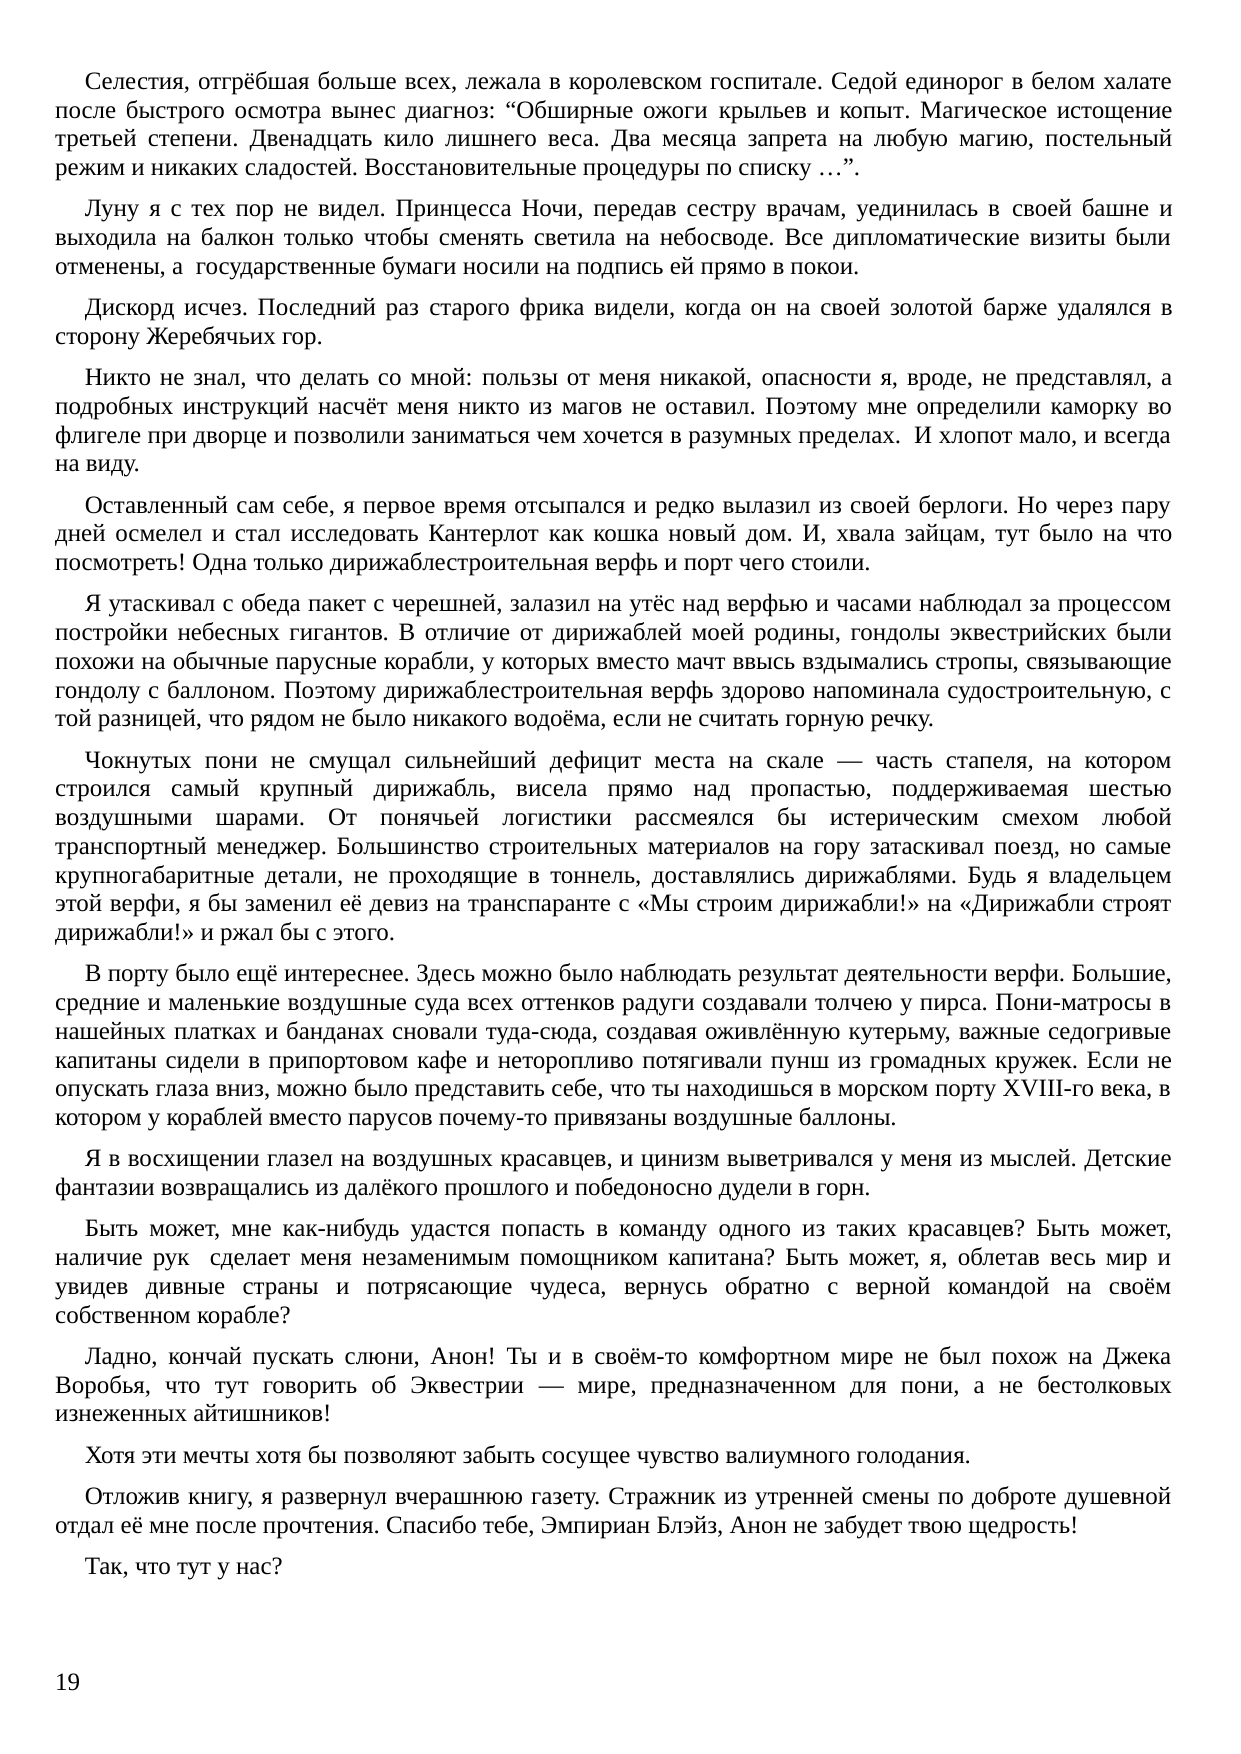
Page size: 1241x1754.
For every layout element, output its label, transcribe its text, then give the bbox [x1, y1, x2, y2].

text Луну я с тех пор не видел. Принцесса Ночи, передав сестру врачам, уединилась в своей башне и выходила на балкон только чтобы сменять светила на небосводе. Все дипломатические визиты были отменены, а государственные бумаги носили на подпись ей прямо в покои. [55, 193, 1173, 280]
text Чокнутых пони не смущал сильнейший дефицит места на скале — часть стапеля, на котором строился самый крупный дирижабль, висела прямо над пропастью, поддерживаемая шестью воздушными шарами. От понячьей логистики рассмеялся бы истерическим смехом любой транспортный менеджер. Большинство строительных материалов на гору затаскивал поезд, но самые крупногабаритные детали, не проходящие в тоннель, доставлялись дирижаблями. Будь я владельцем этой верфи, я бы заменил её девиз на транспаранте с «Мы строим дирижабли!» на «Дирижабли строят дирижабли!» и ржал бы с этого. [55, 745, 1173, 946]
text Никто не знал, что делать со мной: пользы от меня никакой, опасности я, вроде, не представлял, а подробных инструкций насчёт меня никто из магов не оставил. Поэтому мне определили каморку во флигеле при дворце и позволили заниматься чем хочется в разумных пределах. И хлопот мало, и всегда на виду. [55, 362, 1173, 477]
text Быть может, мне как-нибудь удастся попасть в команду одного из таких красавцев? Быть может, наличие рук сделает меня незаменимым помощником капитана? Быть может, я, облетав весь мир и увидев дивные страны и потрясающие чудеса, вернусь обратно с верной командой на своём собственном корабле? [55, 1213, 1173, 1328]
text Хотя эти мечты хотя бы позволяют забыть сосущее чувство валиумного голодания. [55, 1440, 1173, 1468]
text В порту было ещё интереснее. Здесь можно было наблюдать результат деятельности верфи. Большие, средние и маленькие воздушные суда всех оттенков радуги создавали толчею у пирса. Пони-матросы в нашейных платках и банданах сновали туда-сюда, создавая оживлённую кутерьму, важные седогривые капитаны сидели в припортовом кафе и неторопливо потягивали пунш из громадных кружек. Если не опускать глаза вниз, можно было представить себе, что ты находишься в морском порту XVIII-го века, в котором у кораблей вместо парусов почему-то привязаны воздушные баллоны. [55, 958, 1173, 1131]
text Оставленный сам себе, я первое время отсыпался и редко вылазил из своей берлоги. Но через пару дней осмелел и стал исследовать Кантерлот как кошка новый дом. И, хвала зайцам, тут было на что посмотреть! Одна только дирижаблестроительная верфь и порт чего стоили. [55, 490, 1173, 576]
text Я утаскивал с обеда пакет с черешней, залазил на утёс над верфью и часами наблюдал за процессом постройки небесных гигантов. В отличие от дирижаблей моей родины, гондолы эквестрийских были похожи на обычные парусные корабли, у которых вместо мачт ввысь вздымались стропы, связывающие гондолу с баллоном. Поэтому дирижаблестроительная верфь здорово напоминала судостроительную, с той разницей, что рядом не было никакого водоёма, если не считать горную речку. [55, 588, 1173, 732]
text Ладно, кончай пускать слюни, Анон! Ты и в своём-то комфортном мире не был похож на Джека Воробья, что тут говорить об Эквестрии — мире, предназначенном для пони, а не бестолковых изнеженных айтишников! [55, 1341, 1173, 1427]
text Так, что тут у нас? [55, 1551, 1173, 1580]
text Селестия, отгрёбшая больше всех, лежала в королевском госпитале. Седой единорог в белом халате после быстрого осмотра вынес диагноз: “Обширные ожоги крыльев и копыт. Магическое истощение третьей степени. Двенадцать кило лишнего веса. Два месяца запрета на любую магию, постельный режим и никаких сладостей. Восстановительные процедуры по списку …”. [55, 66, 1173, 181]
text Я в восхищении глазел на воздушных красавцев, и цинизм выветривался у меня из мыслей. Детские фантазии возвращались из далёкого прошлого и победоносно дудели в горн. [55, 1143, 1173, 1201]
text Дискорд исчез. Последний раз старого фрика видели, когда он на своей золотой барже удалялся в сторону Жеребячьих гор. [55, 292, 1173, 350]
text Отложив книгу, я развернул вчерашнюю газету. Стражник из утренней смены по доброте душевной отдал её мне после прочтения. Спасибо тебе, Эмпириан Блэйз, Анон не забудет твою щедрость! [55, 1481, 1173, 1538]
